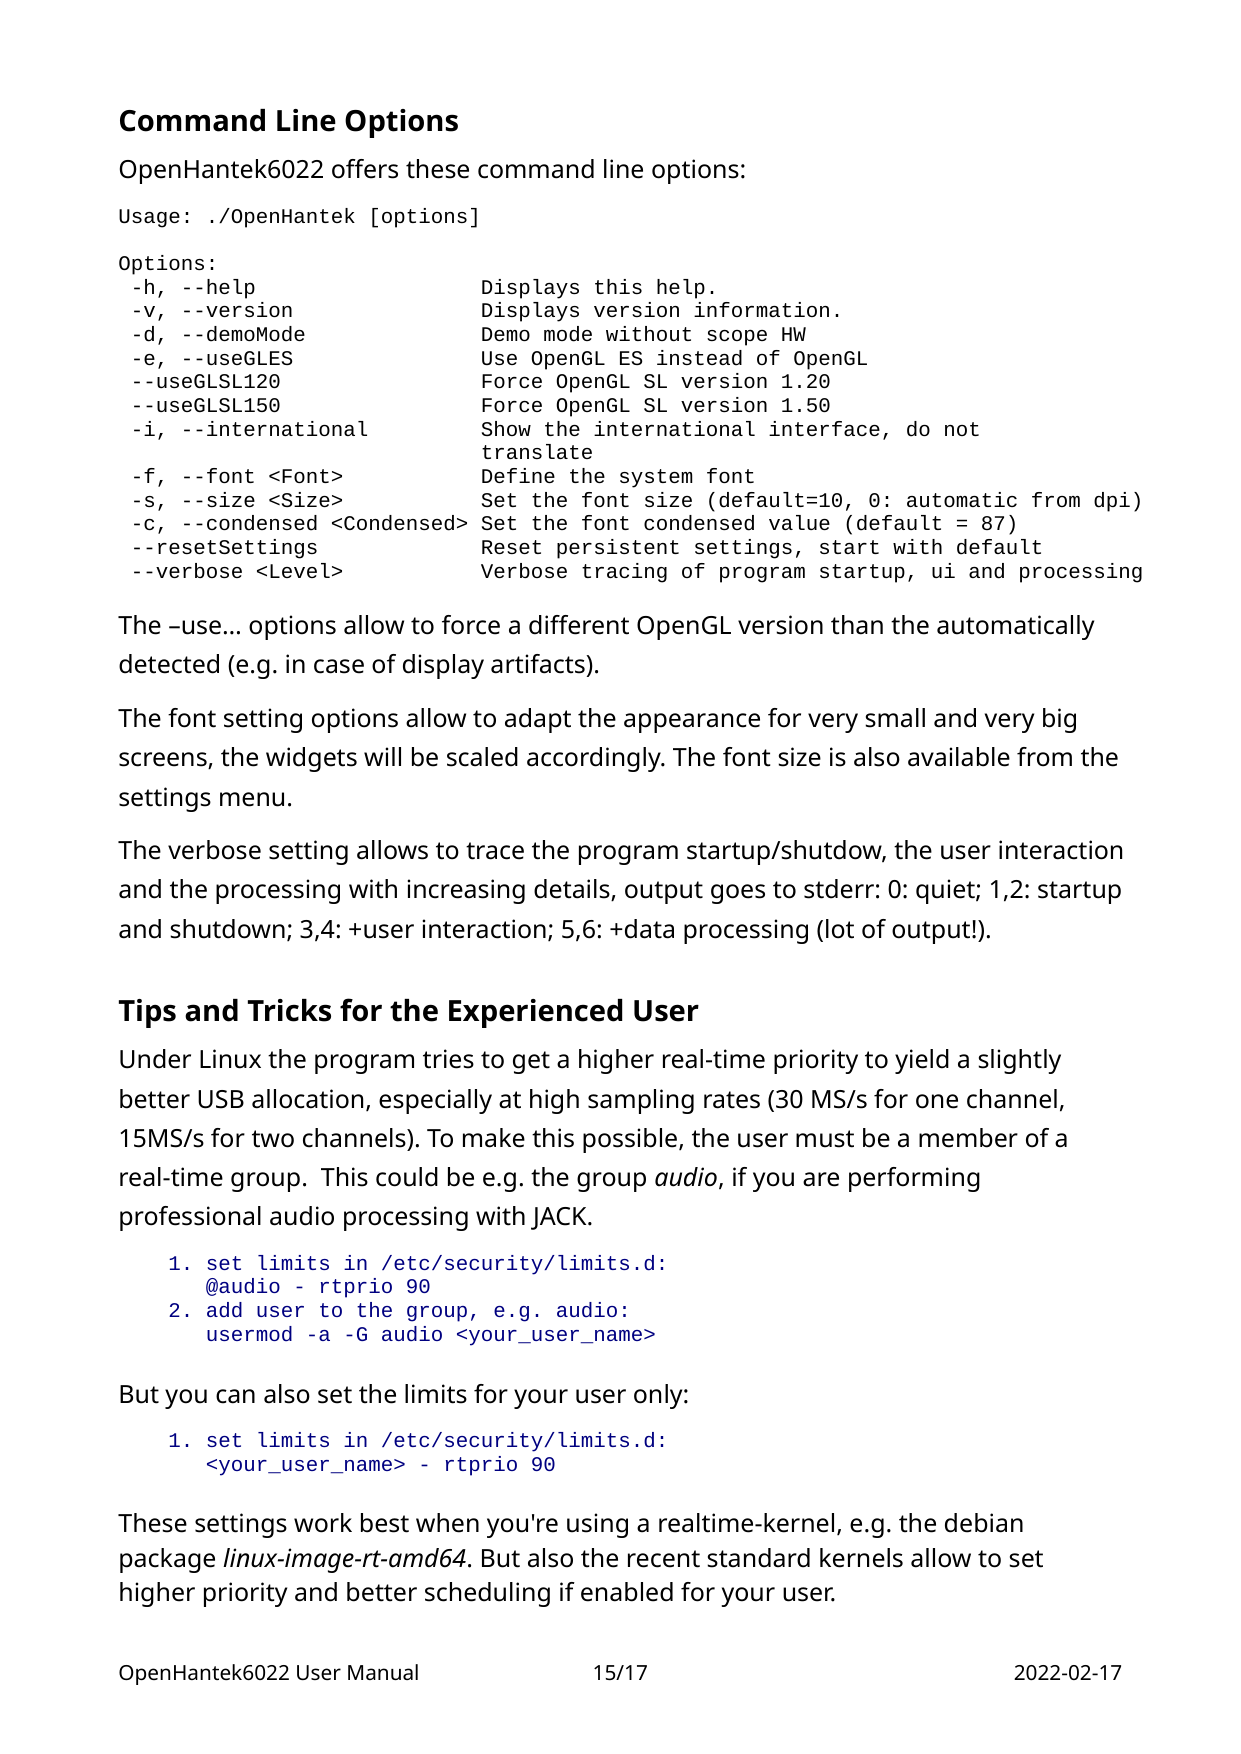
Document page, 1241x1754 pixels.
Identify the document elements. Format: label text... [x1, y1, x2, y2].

text usermod -a -G audio <your_user_name> [118, 1323, 1122, 1347]
text @audio - rtprio 90 [118, 1276, 1122, 1300]
subtitle But you can also set the limits for your user only: [118, 1377, 1122, 1411]
text -c, --condensed <Condensed> Set the font condensed value (default = 87) [118, 513, 1122, 537]
subtitle Command Line Options [118, 100, 1122, 140]
text --resetSettings Reset persistent settings, start with default [118, 537, 1122, 561]
text 1. set limits in /etc/security/limits.d: [118, 1430, 1122, 1454]
subtitle Tips and Tricks for the Experienced User [118, 990, 1122, 1030]
text Usage: ./OpenHantek [options] [118, 206, 1122, 229]
text The verbose setting allows to trace the program startup/shutdow, the user interaction and the processing with increasing details, output goes to stderr: 0: quiet; 1,2: startup and shutdown; 3,4: +user interaction; 5,6: +data processing (lot of output!). [118, 833, 1163, 945]
text OpenHantek6022 offers these command line options: [118, 152, 1122, 186]
text The font setting options allow to adapt the appearance for very small and very big screens, the widgets will be scaled accordingly. The font size is also available from the settings menu. [118, 701, 1122, 813]
text -v, --version Displays version information. [118, 301, 1122, 324]
text -e, --useGLES Use OpenGL ES instead of OpenGL [118, 348, 1122, 371]
text 2. add user to the group, e.g. audio: [118, 1300, 1122, 1323]
text <your_user_name> - rtprio 90 [118, 1454, 1122, 1478]
subtitle Under Linux the program tries to get a higher real-time priority to yield a slightly better USB allocation, especially at high sampling rates (30 MS/s for one channel, 15MS/s for two channels). To make this possible, the user must be a member of a real-time group. This could be e.g. the group audio, if you are performing professional audio processing with JACK. [118, 1042, 1122, 1233]
text -d, --demoMode Demo mode without scope HW [118, 324, 1122, 348]
text Options: [118, 253, 1122, 277]
text -i, --international Show the international interface, do not [118, 419, 1122, 442]
text translate [118, 442, 1122, 466]
text The –use… options allow to force a different OpenGL version than the automatically detected (e.g. in case of display artifacts). [118, 608, 1122, 681]
text --useGLSL150 Force OpenGL SL version 1.50 [118, 395, 1122, 419]
text 1. set limits in /etc/security/limits.d: [118, 1253, 1122, 1276]
text -f, --font <Font> Define the system font [118, 466, 1122, 490]
text These settings work best when you're using a realtime-kernel, e.g. the debian package linux-image-rt-amd64. But also the recent standard kernels allow to set higher priority and better scheduling if enabled for your user. [118, 1506, 1122, 1608]
text --useGLSL120 Force OpenGL SL version 1.20 [118, 371, 1122, 395]
text -h, --help Displays this help. [118, 277, 1122, 301]
text --verbose <Level> Verbose tracing of program startup, ui and processing [118, 561, 1187, 584]
text -s, --size <Size> Set the font size (default=10, 0: automatic from dpi) [118, 490, 1205, 513]
